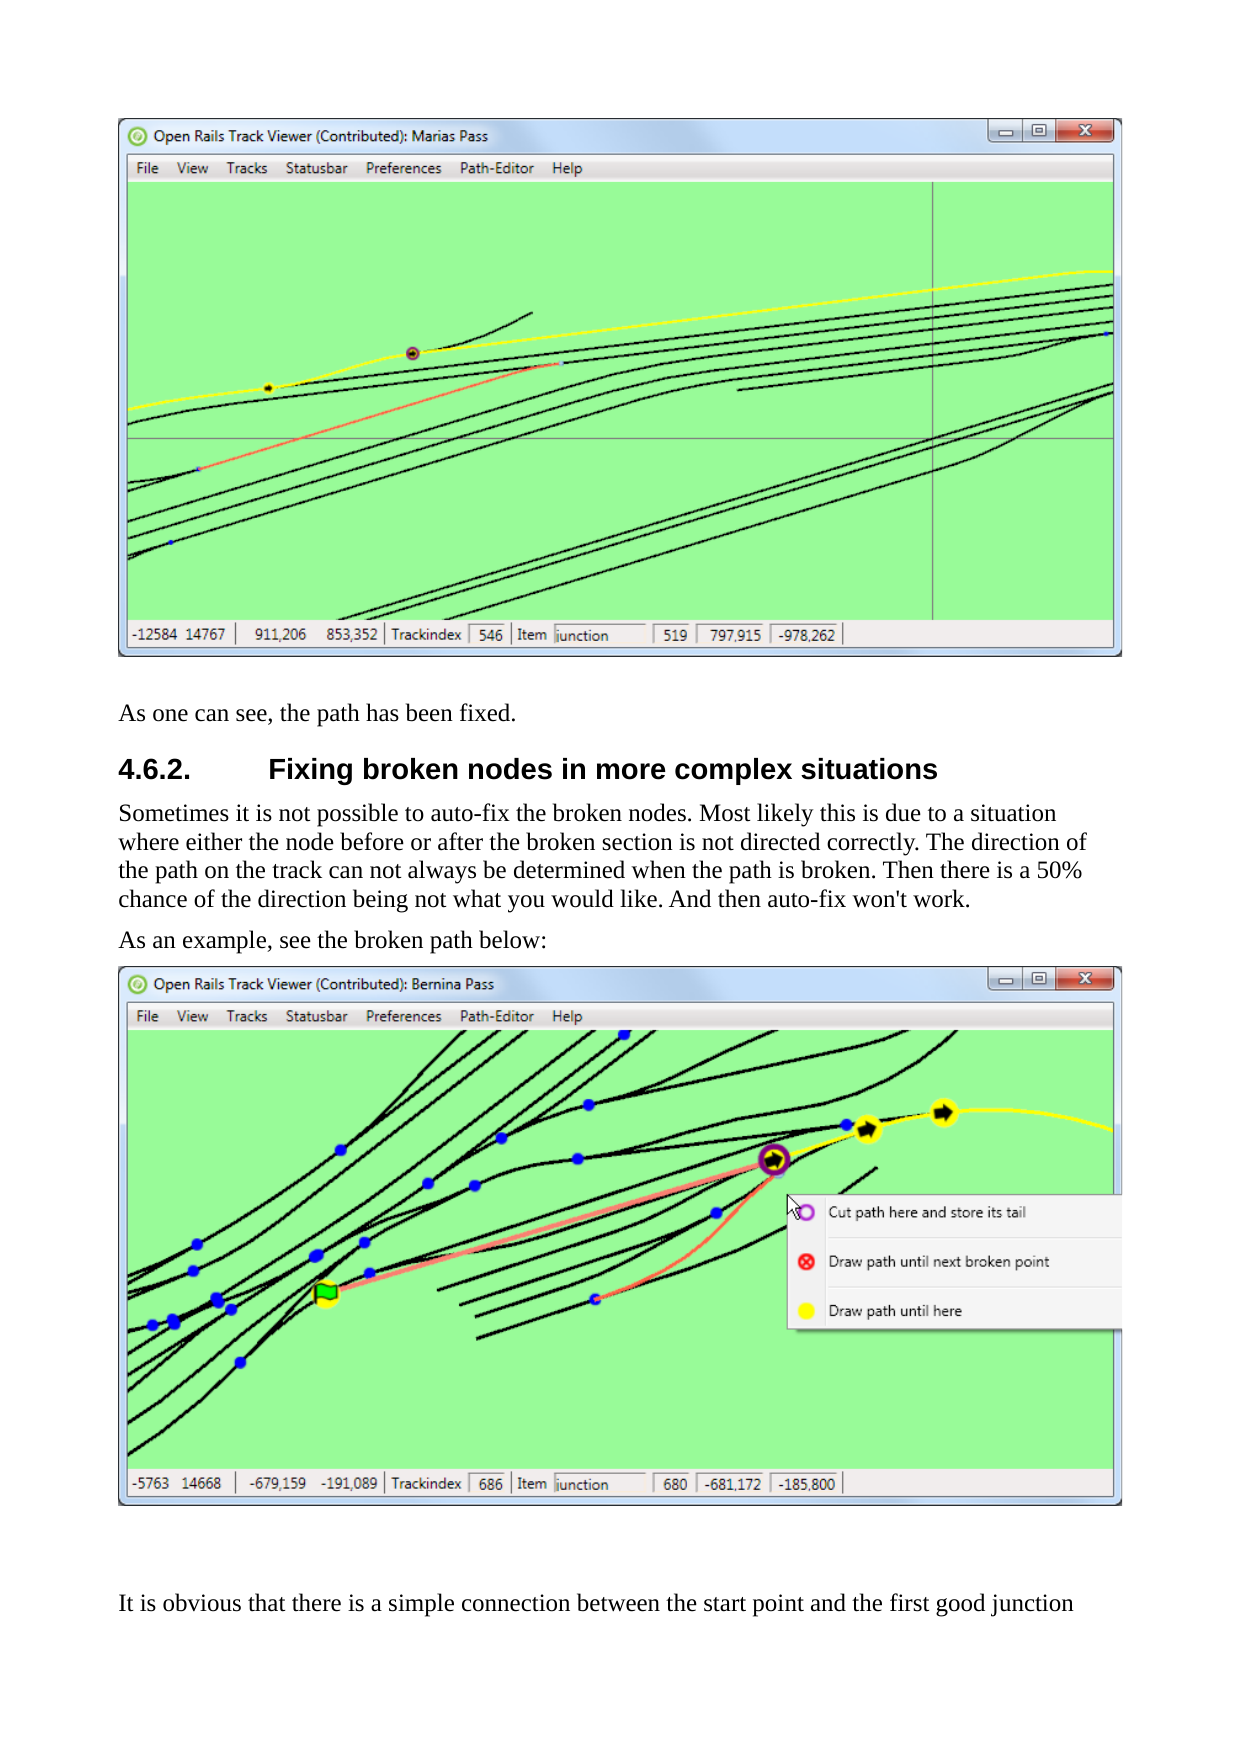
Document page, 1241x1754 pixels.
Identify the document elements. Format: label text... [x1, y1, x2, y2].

text As an example, see the broken path below: [118, 926, 1122, 954]
text As one can see, the path has been fixed. [118, 698, 1122, 727]
text It is obvious that there is a simple connection between the start point and the first good junction [118, 1588, 1122, 1617]
picture [118, 966, 1123, 1506]
text Sometimes it is not possible to auto-fix the broken nodes. Most likely this is due to a situation where either the node before or after the broken section is not directed correctly. The direction of the path on the track can not always be determined when the path is broken. Then there is a 50% chance of the direction being not what you would like. And then auto-fix won't work. [118, 798, 1122, 913]
picture [118, 118, 1123, 657]
subtitle Fixing broken nodes in more complex situations [118, 752, 1122, 786]
